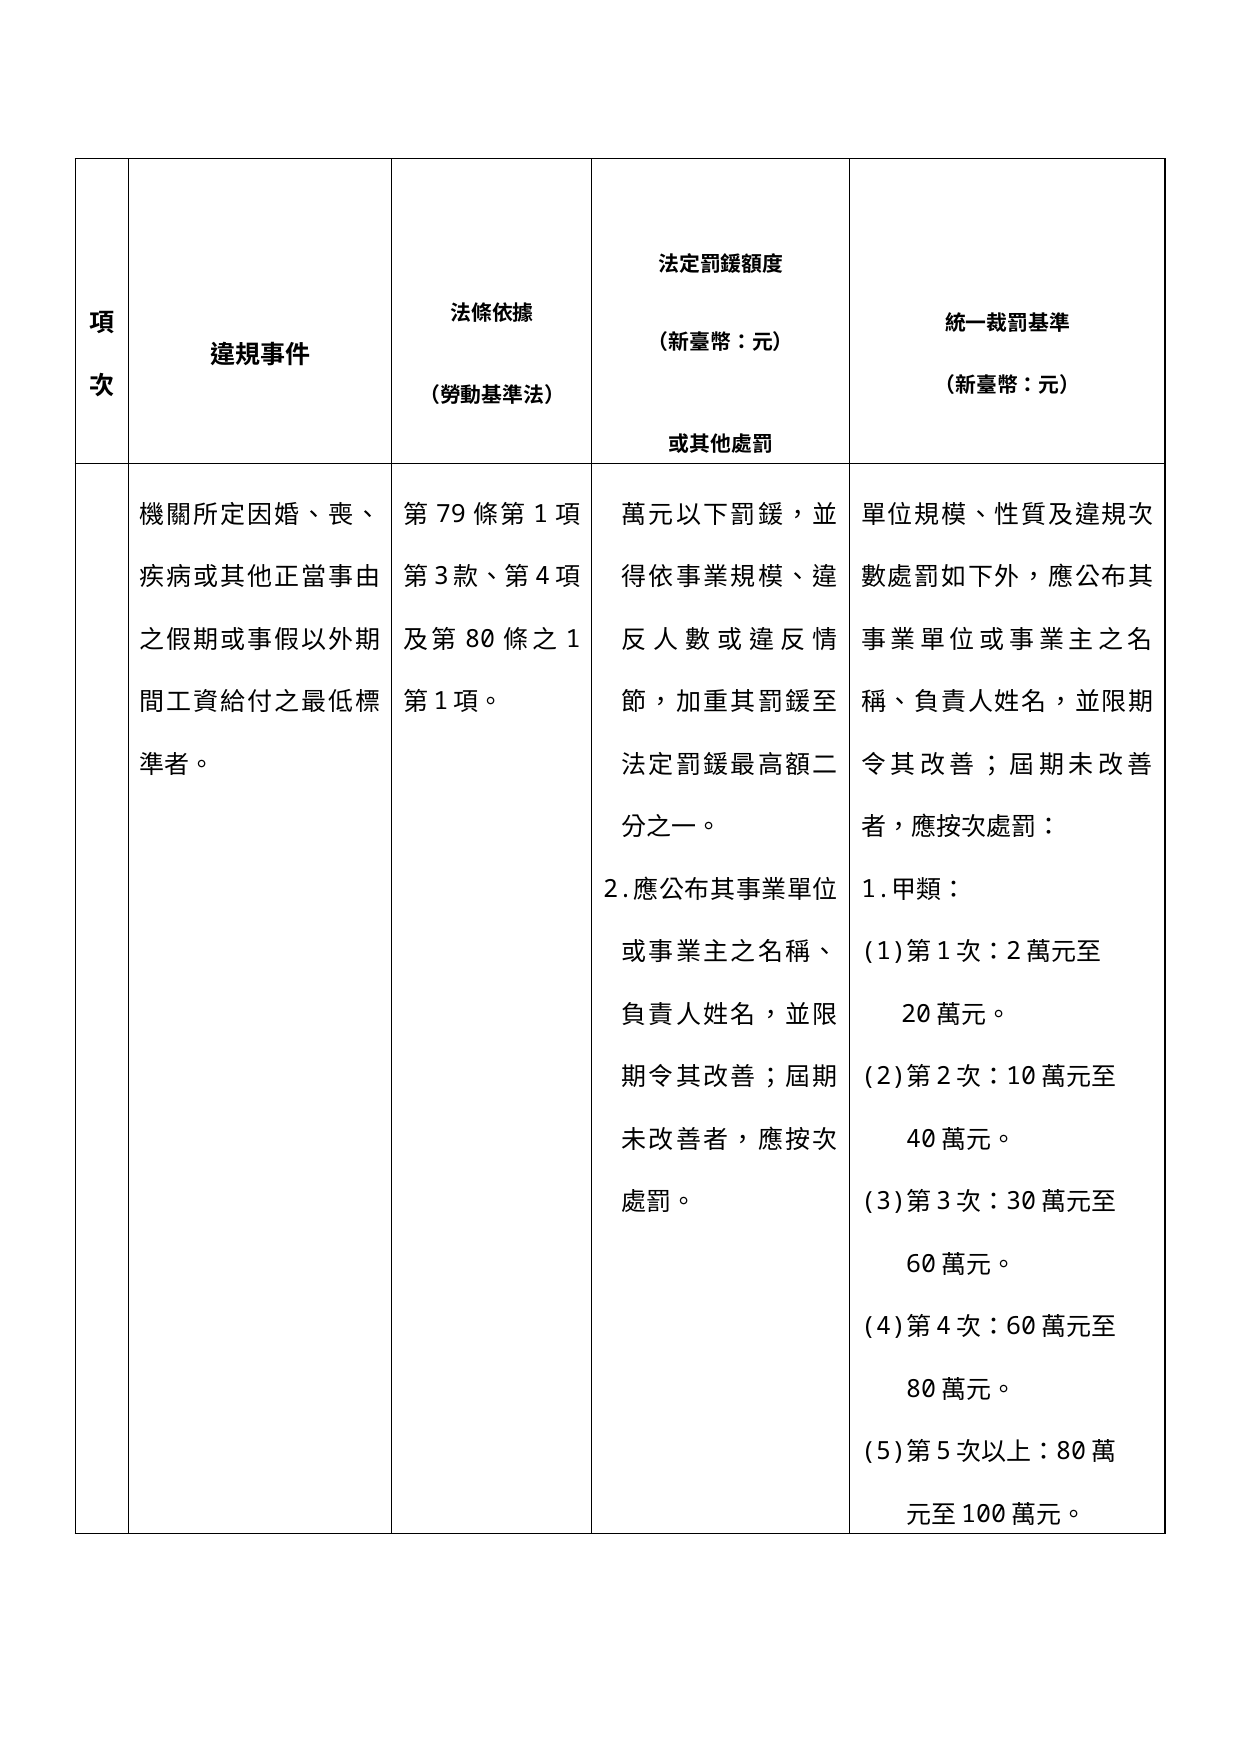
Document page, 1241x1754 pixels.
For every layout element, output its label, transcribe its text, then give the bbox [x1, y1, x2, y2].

table_cell 萬元以下罰鍰，並得依事業規模、違反人數或違反情節，加重其罰鍰至法定罰鍰最高額二分之一。 2.應公布其事業單位或事業主之名稱、負責人姓名，並限期令其改善；屆期未改善者，應按次處罰。 [592, 464, 849, 1533]
table_header 法定罰鍰額度 （新臺幣：元） 或其他處罰 [592, 159, 849, 463]
table_header 法條依據 （勞動基準法） [392, 159, 591, 463]
table_cell 第79條第1項第3款、第4項及第80條之1第1項。 [392, 464, 591, 1533]
table_cell 機關所定因婚、喪、疾病或其他正當事由之假期或事假以外期間工資給付之最低標準者。 [129, 464, 391, 1533]
table_header 項次 [76, 159, 128, 463]
table_cell [76, 464, 128, 1533]
table_cell 單位規模、性質及違規次數處罰如下外，應公布其事業單位或事業主之名稱、負責人姓名，並限期令其改善；屆期未改善者，應按次處罰： 1.甲類： (1)第1次：2萬元至 20萬元。 (2)第2次：10萬元至 40萬元。 (3)第3次：30萬元至 60萬元。 (4)第4次：60萬元至 80萬元。 (5)第5次以上：80萬 元至100萬元。 [850, 464, 1164, 1533]
table_header 統一裁罰基準 （新臺幣：元） [850, 159, 1164, 463]
table_header 違規事件 [129, 159, 391, 463]
